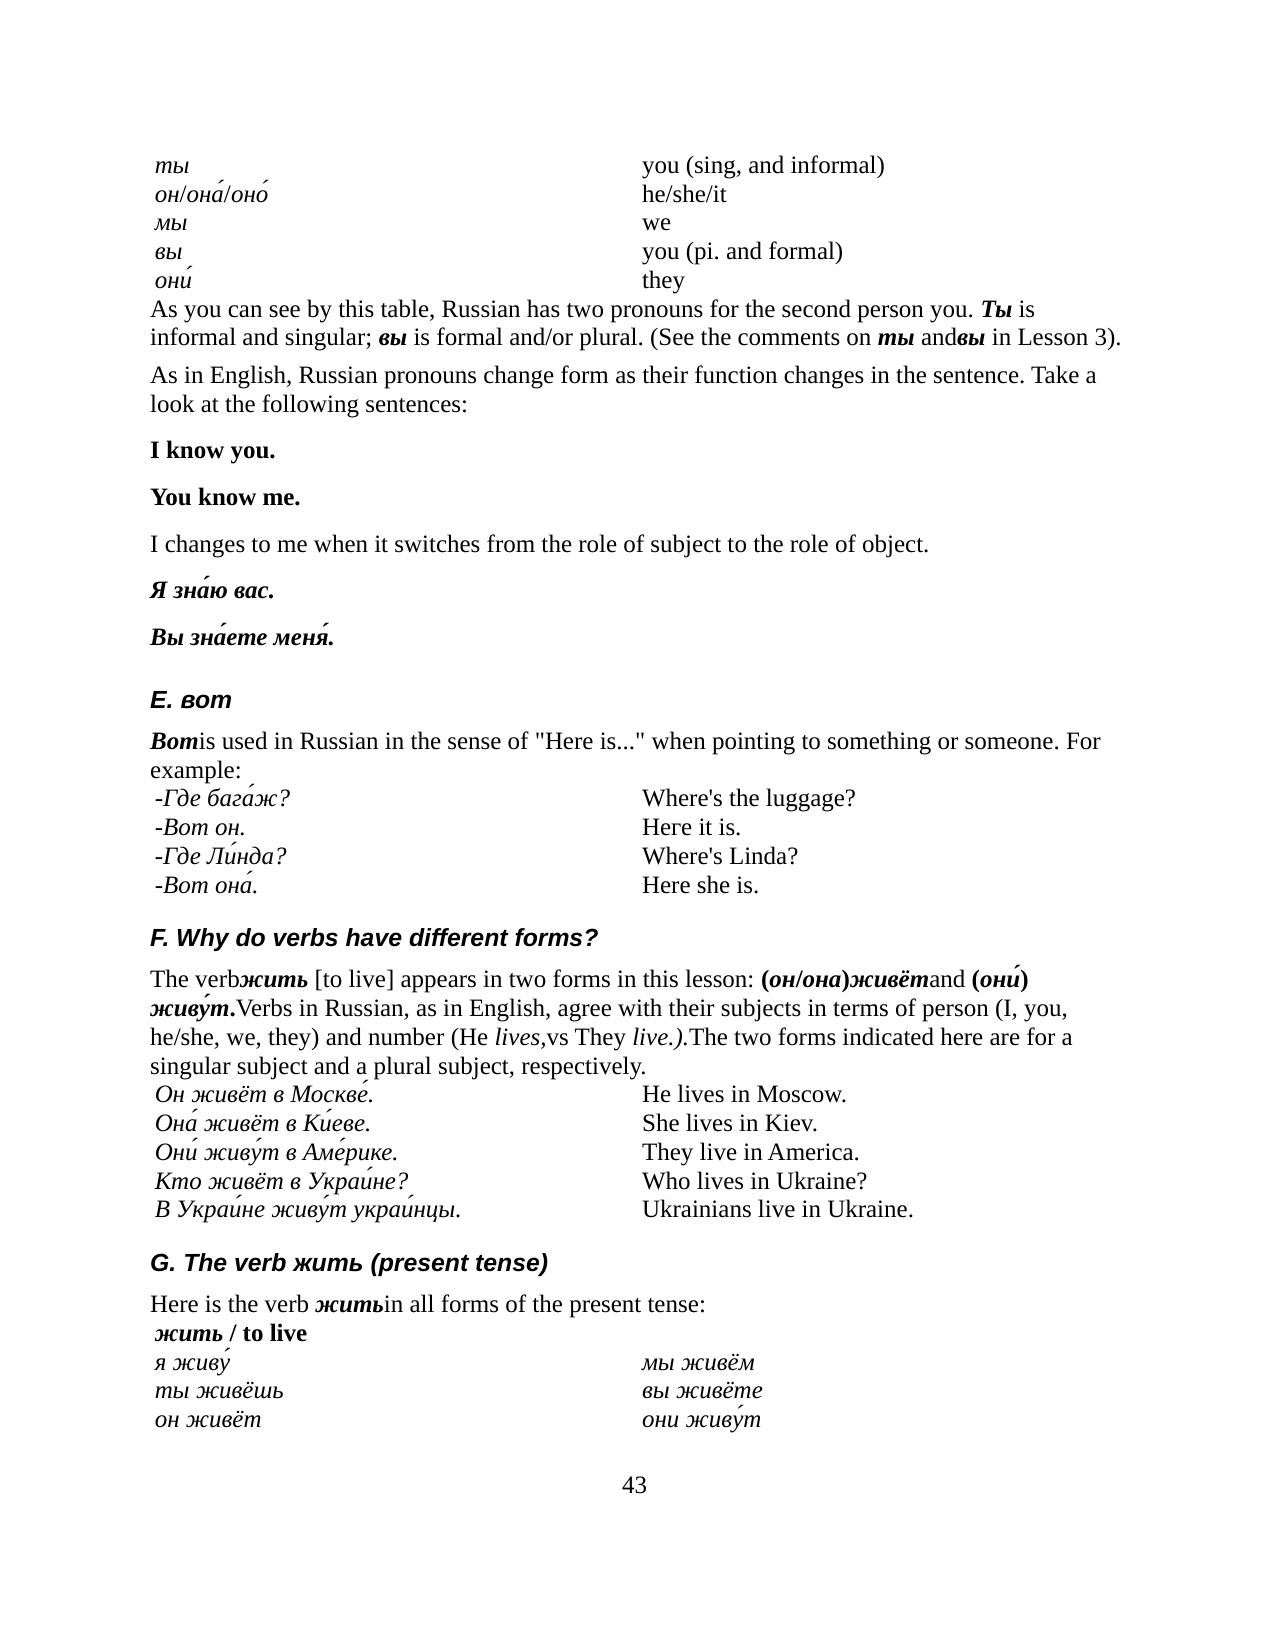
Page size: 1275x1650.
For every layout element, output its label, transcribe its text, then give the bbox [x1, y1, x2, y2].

text I changes to me when it switches from the role of subject to the role of object. [150, 529, 1125, 558]
table_cell you (sing, and informal) [638, 150, 1125, 179]
text Вы зна́ете меня́. [150, 622, 1125, 651]
table_header [638, 1318, 1125, 1347]
table_cell они живу́т [638, 1404, 1125, 1433]
text As in English, Russian pronouns change form as their function changes in the sentence. Take a look at the following sentences: [150, 360, 1125, 418]
text You know me. [150, 482, 1125, 511]
table_cell они́ [150, 265, 637, 294]
table_cell Who lives in Ukraine? [638, 1166, 1125, 1194]
table_cell Она́ живёт в Ки́еве. [150, 1108, 637, 1137]
table_header Where's the luggage? [638, 784, 1125, 812]
table_cell Кто живёт в Украи́не? [150, 1166, 637, 1194]
table_cell мы живём [638, 1347, 1125, 1376]
table_cell вы живёте [638, 1376, 1125, 1404]
table_cell мы [150, 208, 637, 236]
text Я зна́ю вас. [150, 576, 1125, 604]
text As you can see by this table, Russian has two pronouns for the second person you. Ты is informal and singular; вы is formal and/or plural. (See the comments on ты andвы in Lesson 3). [150, 294, 1125, 351]
table_cell Where's Linda? [638, 841, 1125, 870]
table_cell they [638, 265, 1125, 294]
table_cell She lives in Kiev. [638, 1108, 1125, 1137]
text Here is the verb житьin all forms of the present tense: [150, 1289, 1125, 1318]
table_cell -Вот он. [150, 812, 637, 841]
table_cell В Украи́не живу́т украи́нцы. [150, 1195, 637, 1223]
text I know you. [150, 436, 1125, 464]
table_header Он живёт в Москве́. [150, 1080, 637, 1108]
table_header Не lives in Moscow. [638, 1080, 1125, 1108]
table_cell ты живёшь [150, 1376, 637, 1404]
table_cell он/она́/оно́ [150, 179, 637, 207]
table_cell he/she/it [638, 179, 1125, 207]
table_cell Here she is. [638, 870, 1125, 898]
text The verbжить [to live] appears in two forms in this lesson: (он/она)живётand (они́) живу́т.Verbs in Russian, as in English, agree with their subjects in terms of person (I, you, he/she, we, they) and number (He lives,vs They live.).The two forms indicated here are for a singular subject and a plural subject, respectively. [150, 964, 1125, 1079]
table_cell я живу́ [150, 1347, 637, 1376]
table_cell Они́ живу́т в Аме́рике. [150, 1137, 637, 1166]
table_cell Ukrainians live in Ukraine. [638, 1195, 1125, 1223]
table_cell вы [150, 236, 637, 265]
table_cell Неге it is. [638, 812, 1125, 841]
subtitle G. The verb жить (present tense) [150, 1248, 1125, 1277]
table_header -Где бага́ж? [150, 784, 637, 812]
table_cell we [638, 208, 1125, 236]
subtitle F. Why do verbs have different forms? [150, 923, 1125, 952]
subtitle E. вот [150, 685, 1125, 713]
table_cell ты [150, 150, 637, 179]
table_cell you (pi. and formal) [638, 236, 1125, 265]
text Вотis used in Russian in the sense of "Here is..." when pointing to something or someone. For example: [150, 726, 1125, 783]
table_cell -Где Ли́нда? [150, 841, 637, 870]
table_header жить / to live [150, 1318, 637, 1347]
table_cell They live in America. [638, 1137, 1125, 1166]
table_cell он живёт [150, 1404, 637, 1433]
table_cell -Вот она́. [150, 870, 637, 898]
